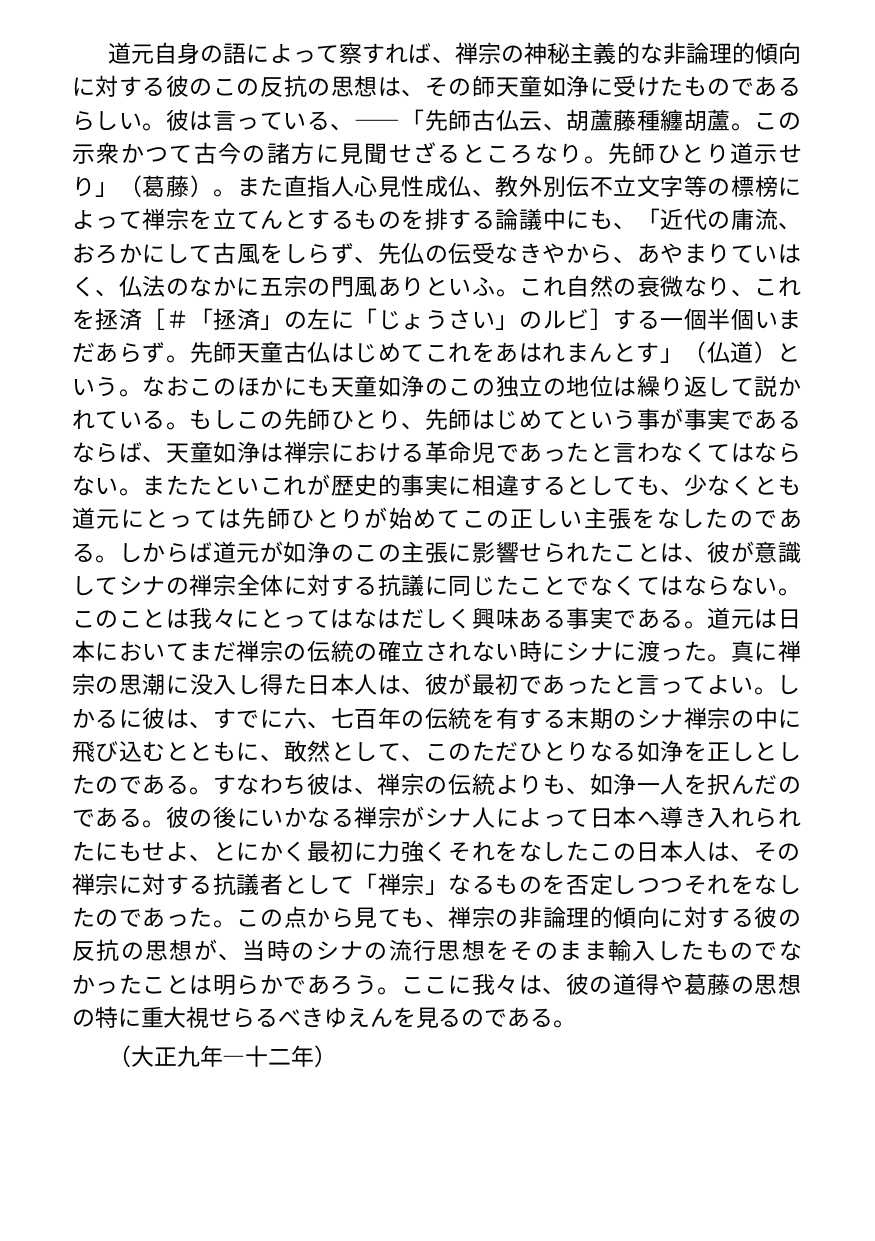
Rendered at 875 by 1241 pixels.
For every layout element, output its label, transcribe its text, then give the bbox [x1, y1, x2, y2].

text 道元自身の語によって察すれば、禅宗の神秘主義的な非論理的傾向に対する彼のこの反抗の思想は、その師天童如浄に受けたものであるらしい。彼は言っている、――「先師古仏云、胡蘆藤種纏胡蘆。この示衆かつて古今の諸方に見聞せざるところなり。先師ひとり道示せり」（葛藤）。また直指人心見性成仏、教外別伝不立文字等の標榜によって禅宗を立てんとするものを排する論議中にも、「近代の庸流、おろかにして古風をしらず、先仏の伝受なきやから、あやまりていはく、仏法のなかに五宗の門風ありといふ。これ自然の衰微なり、これを拯済［＃「拯済」の左に「じょうさい」のルビ］する一個半個いまだあらず。先師天童古仏はじめてこれをあはれまんとす」（仏道）という。なおこのほかにも天童如浄のこの独立の地位は繰り返して説かれている。もしこの先師ひとり、先師はじめてという事が事実であるならば、天童如浄は禅宗における革命児であったと言わなくてはならない。またたといこれが歴史的事実に相違するとしても、少なくとも道元にとっては先師ひとりが始めてこの正しい主張をなしたのである。しからば道元が如浄のこの主張に影響せられたことは、彼が意識してシナの禅宗全体に対する抗議に同じたことでなくてはならない。このことは我々にとってはなはだしく興味ある事実である。道元は日本においてまだ禅宗の伝統の確立されない時にシナに渡った。真に禅宗の思潮に没入し得た日本人は、彼が最初であったと言ってよい。しかるに彼は、すでに六、七百年の伝統を有する末期のシナ禅宗の中に飛び込むとともに、敢然として、このただひとりなる如浄を正しとしたのである。すなわち彼は、禅宗の伝統よりも、如浄一人を択んだのである。彼の後にいかなる禅宗がシナ人によって日本へ導き入れられたにもせよ、とにかく最初に力強くそれをなしたこの日本人は、その禅宗に対する抗議者として「禅宗」なるものを否定しつつそれをなしたのであった。この点から見ても、禅宗の非論理的傾向に対する彼の反抗の思想が、当時のシナの流行思想をそのまま輸入したものでなかったことは明らかであろう。ここに我々は、彼の道得や葛藤の思想の特に重大視せらるべきゆえんを見るのである。 [72, 36, 802, 1033]
text （大正九年―十二年） [72, 1039, 802, 1072]
